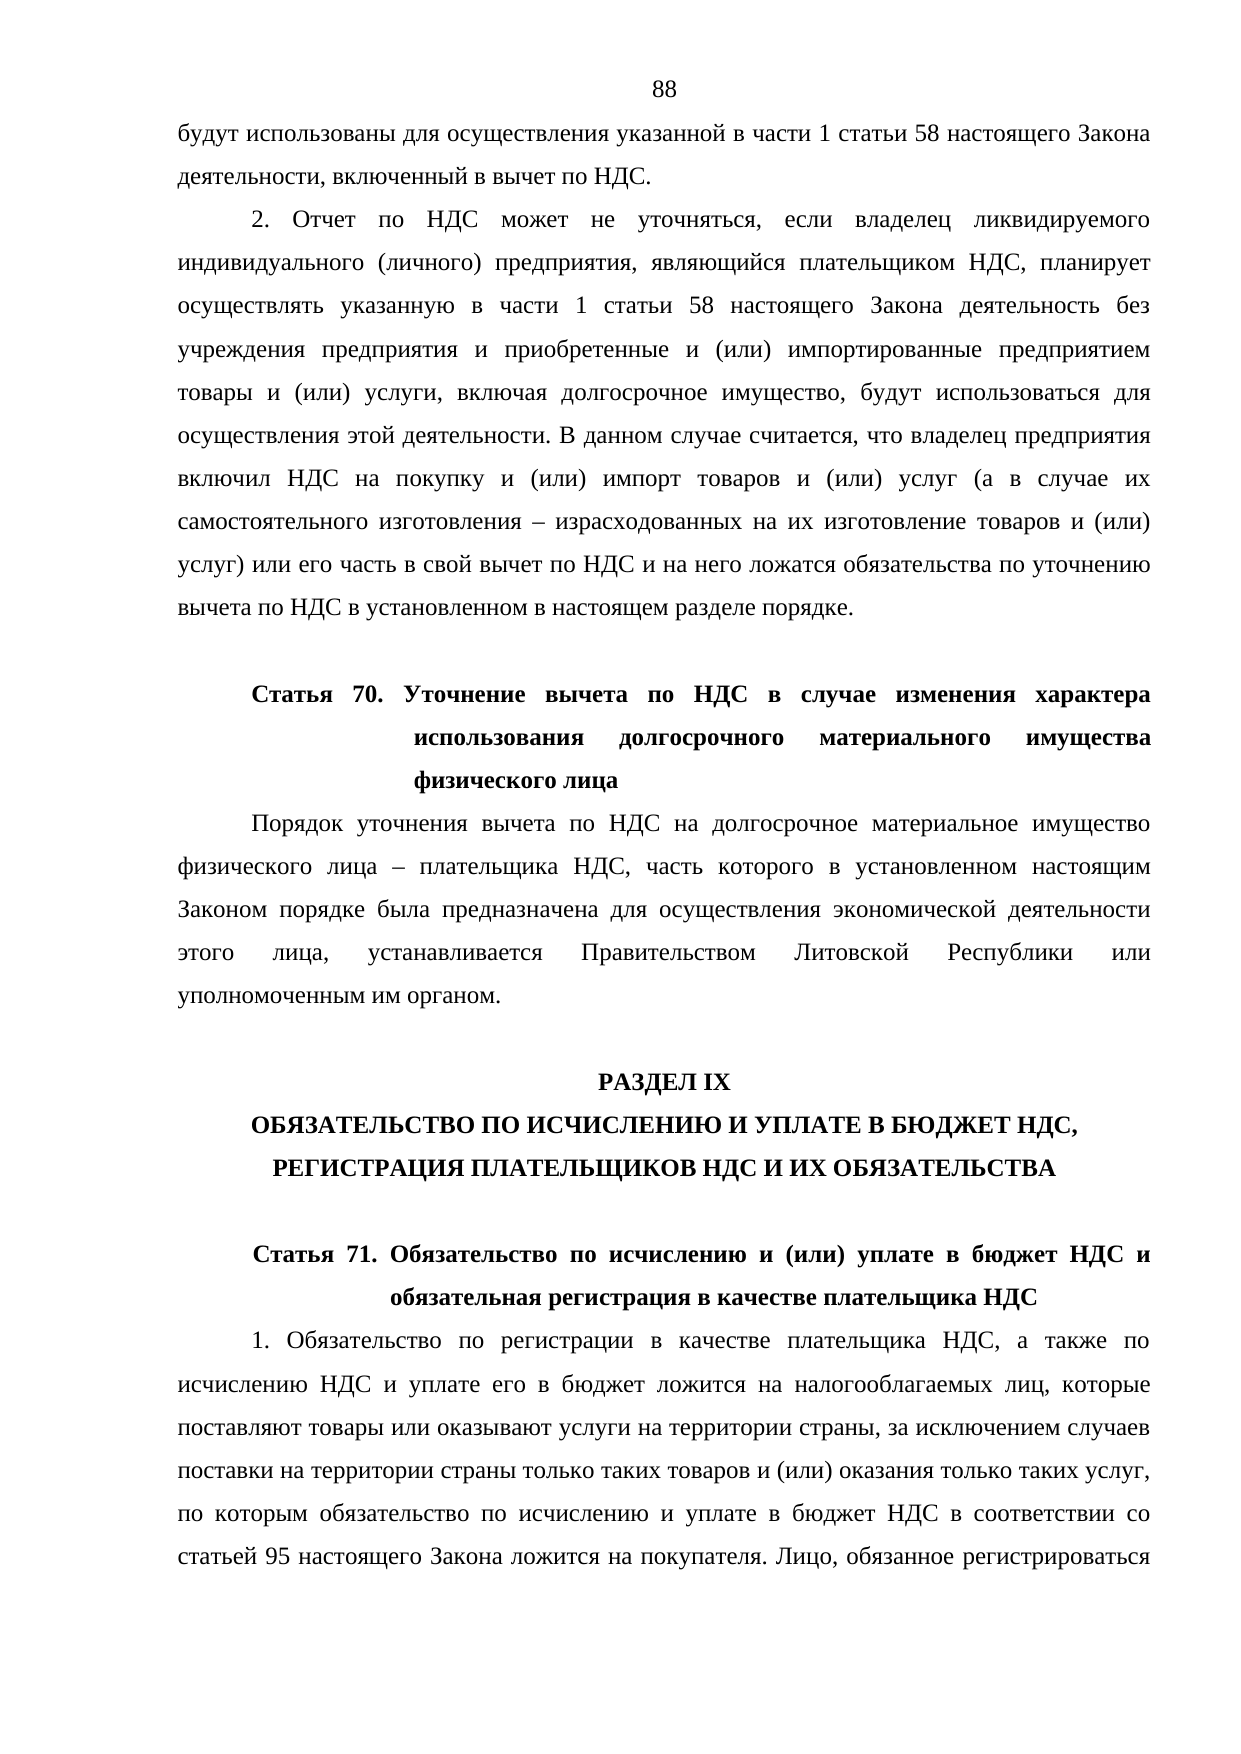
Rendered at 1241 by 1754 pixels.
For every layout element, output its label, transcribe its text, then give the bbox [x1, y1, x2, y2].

text Порядок уточнения вычета по НДС на долгосрочное материальное имущество физического лица – плательщика НДС, часть которого в установленном настоящим Законом порядке была предназначена для осуществления экономической деятельности этого лица, устанавливается Правительством Литовской Республики или уполномоченным им органом. [177, 808, 1152, 1009]
text РАЗДЕЛ IX [177, 1067, 1152, 1096]
text будут использованы для осуществления указанной в части 1 статьи 58 настоящего Закона деятельности, включенный в вычет по НДС. [177, 118, 1152, 190]
text 2. Отчет по НДС может не уточняться, если владелец ликвидируемого индивидуального (личного) предприятия, являющийся плательщиком НДС, планирует осуществлять указанную в части 1 статьи 58 настоящего Закона деятельность без учреждения предприятия и приобретенные и (или) импортированные предприятием товары и (или) услуги, включая долгосрочное имущество, будут использоваться для осуществления этой деятельности. В данном случае считается, что владелец предприятия включил НДС на покупку и (или) импорт товаров и (или) услуг (а в случае их самостоятельного изготовления – израсходованных на их изготовление товаров и (или) услуг) или его часть в свой вычет по НДС и на него ложатся обязательства по уточнению вычета по НДС в установленном в настоящем разделе порядке. [177, 204, 1152, 621]
text 1. Обязательство по регистрации в качестве плательщика НДС, а также по исчислению НДС и уплате его в бюджет ложится на налогооблагаемых лиц, которые поставляют товары или оказывают услуги на территории страны, за исключением случаев поставки на территории страны только таких товаров и (или) оказания только таких услуг, по которым обязательство по исчислению и уплате в бюджет НДС в соответствии со статьей 95 настоящего Закона ложится на покупателя. Лицо, обязанное регистрироваться [177, 1326, 1152, 1570]
text ОБЯЗАТЕЛЬСТВО ПО ИСЧИСЛЕНИЮ И УПЛАТЕ В БЮДЖЕТ НДС, РЕГИСТРАЦИЯ ПЛАТЕЛЬЩИКОВ НДС И ИХ ОБЯЗАТЕЛЬСТВА [177, 1110, 1152, 1182]
text Статья 71. Обязательство по исчислению и (или) уплате в бюджет НДС и обязательная регистрация в качестве плательщика НДС [252, 1239, 1152, 1311]
text Статья 70. Уточнение вычета по НДС в случае изменения характера использования долгосрочного материального имущества физического лица [251, 679, 1152, 794]
